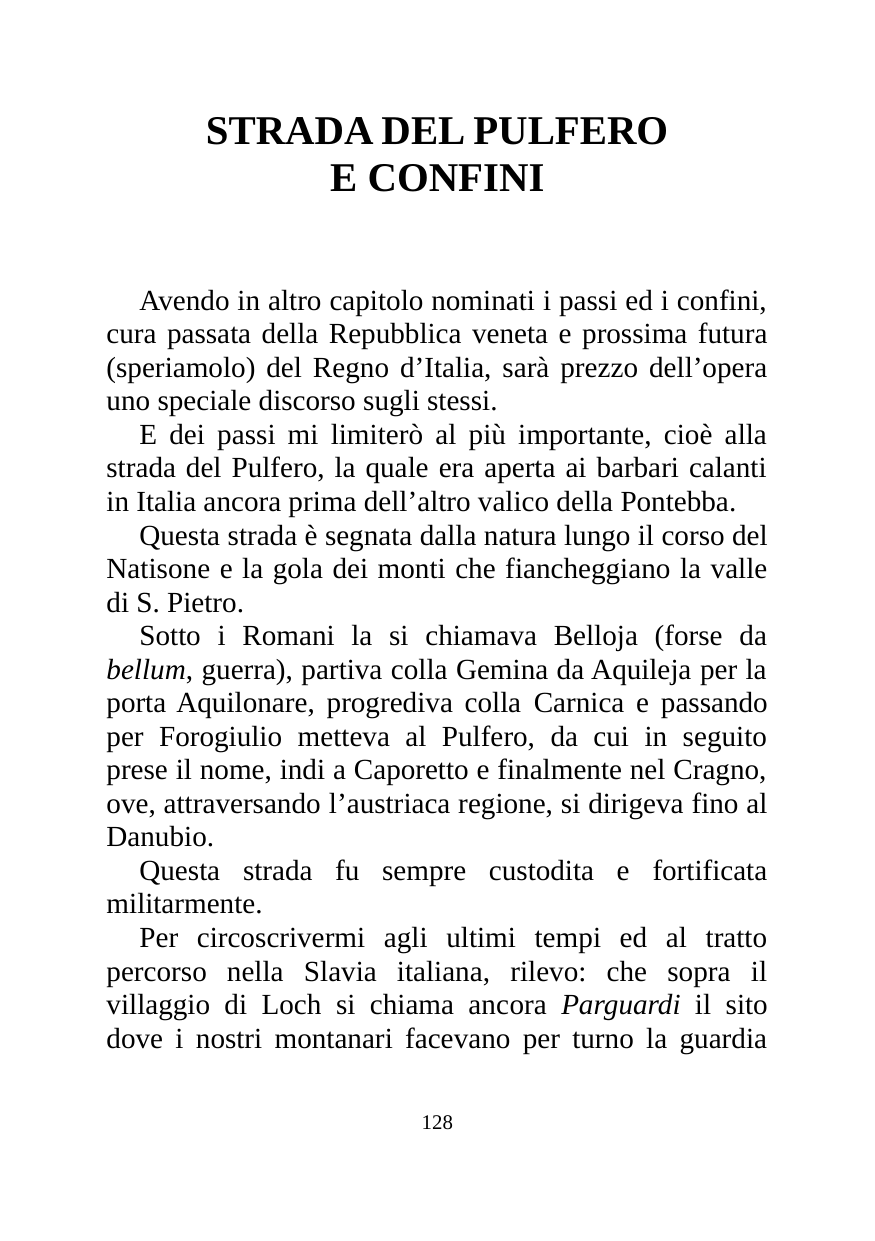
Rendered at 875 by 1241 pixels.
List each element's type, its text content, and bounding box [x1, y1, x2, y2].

text Per circoscrivermi agli ultimi tempi ed al tratto percorso nella Slavia italiana, rilevo: che sopra il villaggio di Loch si chiama ancora Parguardi il sito dove i nostri montanari facevano per turno la guardia [106, 920, 768, 1054]
text Sotto i Romani la si chiamava Belloja (forse da bellum, guerra), partiva colla Gemina da Aquileja per la porta Aquilonare, progrediva colla Carnica e passando per Forogiulio metteva al Pulfero, da cui in seguito prese il nome, indi a Caporetto e finalmente nel Cragno, ove, attraversando l’austriaca regione, si dirigeva fino al Danubio. [106, 618, 768, 853]
text Avendo in altro capitolo nominati i passi ed i confini, cura passata della Repubblica veneta e prossima futura (speriamolo) del Regno d’Italia, sarà prezzo dell’opera uno speciale discorso sugli stessi. [106, 283, 768, 417]
subtitle STRADA DEL PULFERO E CONFINI [106, 106, 768, 200]
text Questa strada è segnata dalla natura lungo il corso del Natisone e la gola dei monti che fiancheggiano la valle di S. Pietro. [106, 518, 768, 618]
text Questa strada fu sempre custodita e fortificata militarmente. [106, 853, 768, 920]
text E dei passi mi limiterò al più importante, cioè alla strada del Pulfero, la quale era aperta ai barbari calanti in Italia ancora prima dell’altro valico della Pontebba. [106, 417, 768, 518]
